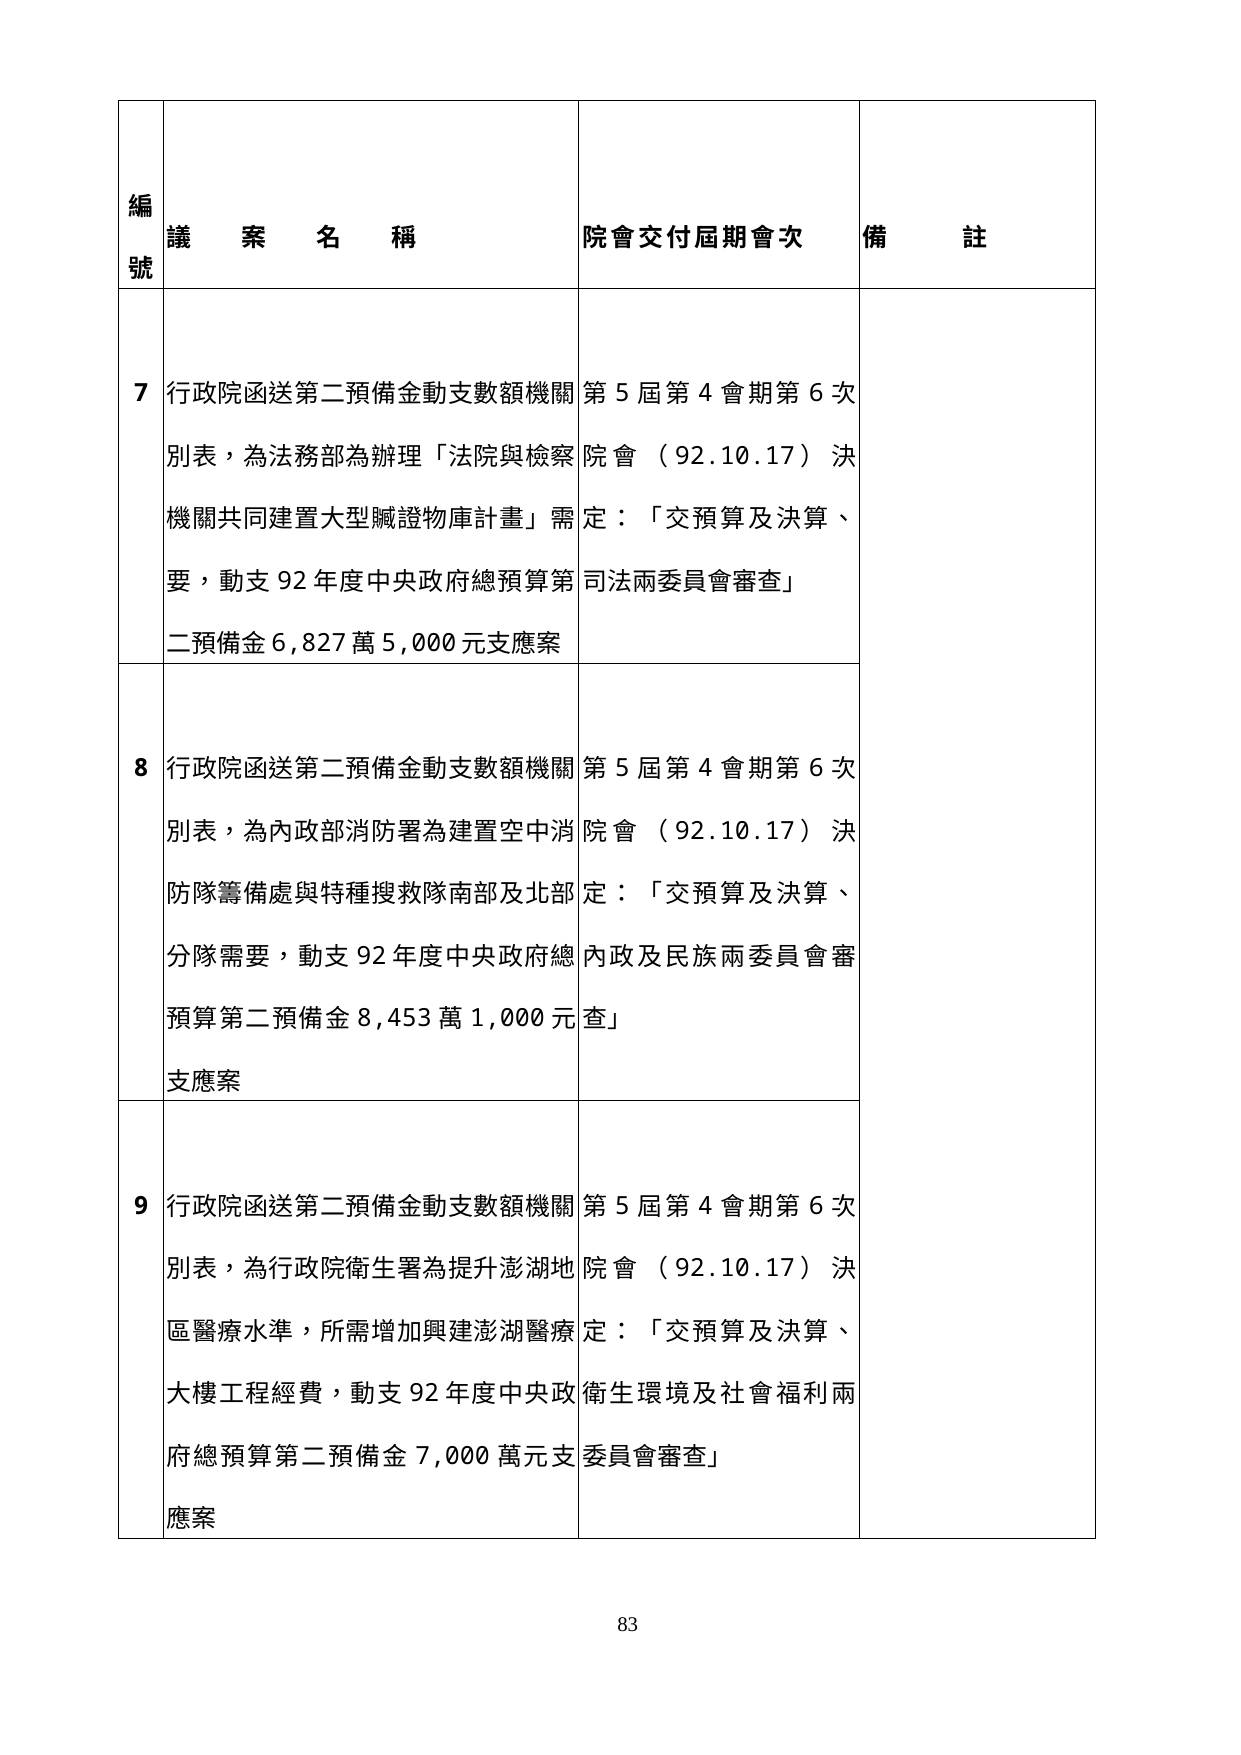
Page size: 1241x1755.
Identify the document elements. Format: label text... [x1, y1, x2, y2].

table_cell 行政院函送第二預備金動支數額機關別表，為內政部消防署為建置空中消防隊籌備處與特種搜救隊南部及北部分隊需要，動支92年度中央政府總預算第二預備金8,453萬1,000元支應案 [164, 664, 578, 1100]
table_cell 第5屆第4會期第6次院會（92.10.17）決定：「交預算及決算、內政及民族兩委員會審查」 [579, 664, 859, 1100]
table_header 院會交付屆期會次 [579, 101, 859, 288]
table_cell [119, 1101, 163, 1538]
table_header 編號 [119, 101, 163, 288]
table_cell 第5屆第4會期第6次院會（92.10.17）決定：「交預算及決算、司法兩委員會審查」 [579, 289, 859, 663]
table_cell 行政院函送第二預備金動支數額機關別表，為行政院衛生署為提升澎湖地區醫療水準，所需增加興建澎湖醫療大樓工程經費，動支92年度中央政府總預算第二預備金7,000萬元支應案 [164, 1101, 578, 1538]
table_cell 第5屆第4會期第6次院會（92.10.17）決定：「交預算及決算、衛生環境及社會福利兩委員會審查」 [579, 1101, 859, 1538]
table_header 備 註 [860, 101, 1095, 288]
table_cell 行政院函送第二預備金動支數額機關別表，為法務部為辦理「法院與檢察機關共同建置大型贓證物庫計畫」需要，動支92年度中央政府總預算第二預備金6,827萬5,000元支應案 [164, 289, 578, 663]
table_cell [860, 289, 1095, 1538]
table_header 議 案 名 稱 [164, 101, 578, 288]
table_cell [119, 664, 163, 1100]
table_cell [119, 289, 163, 663]
